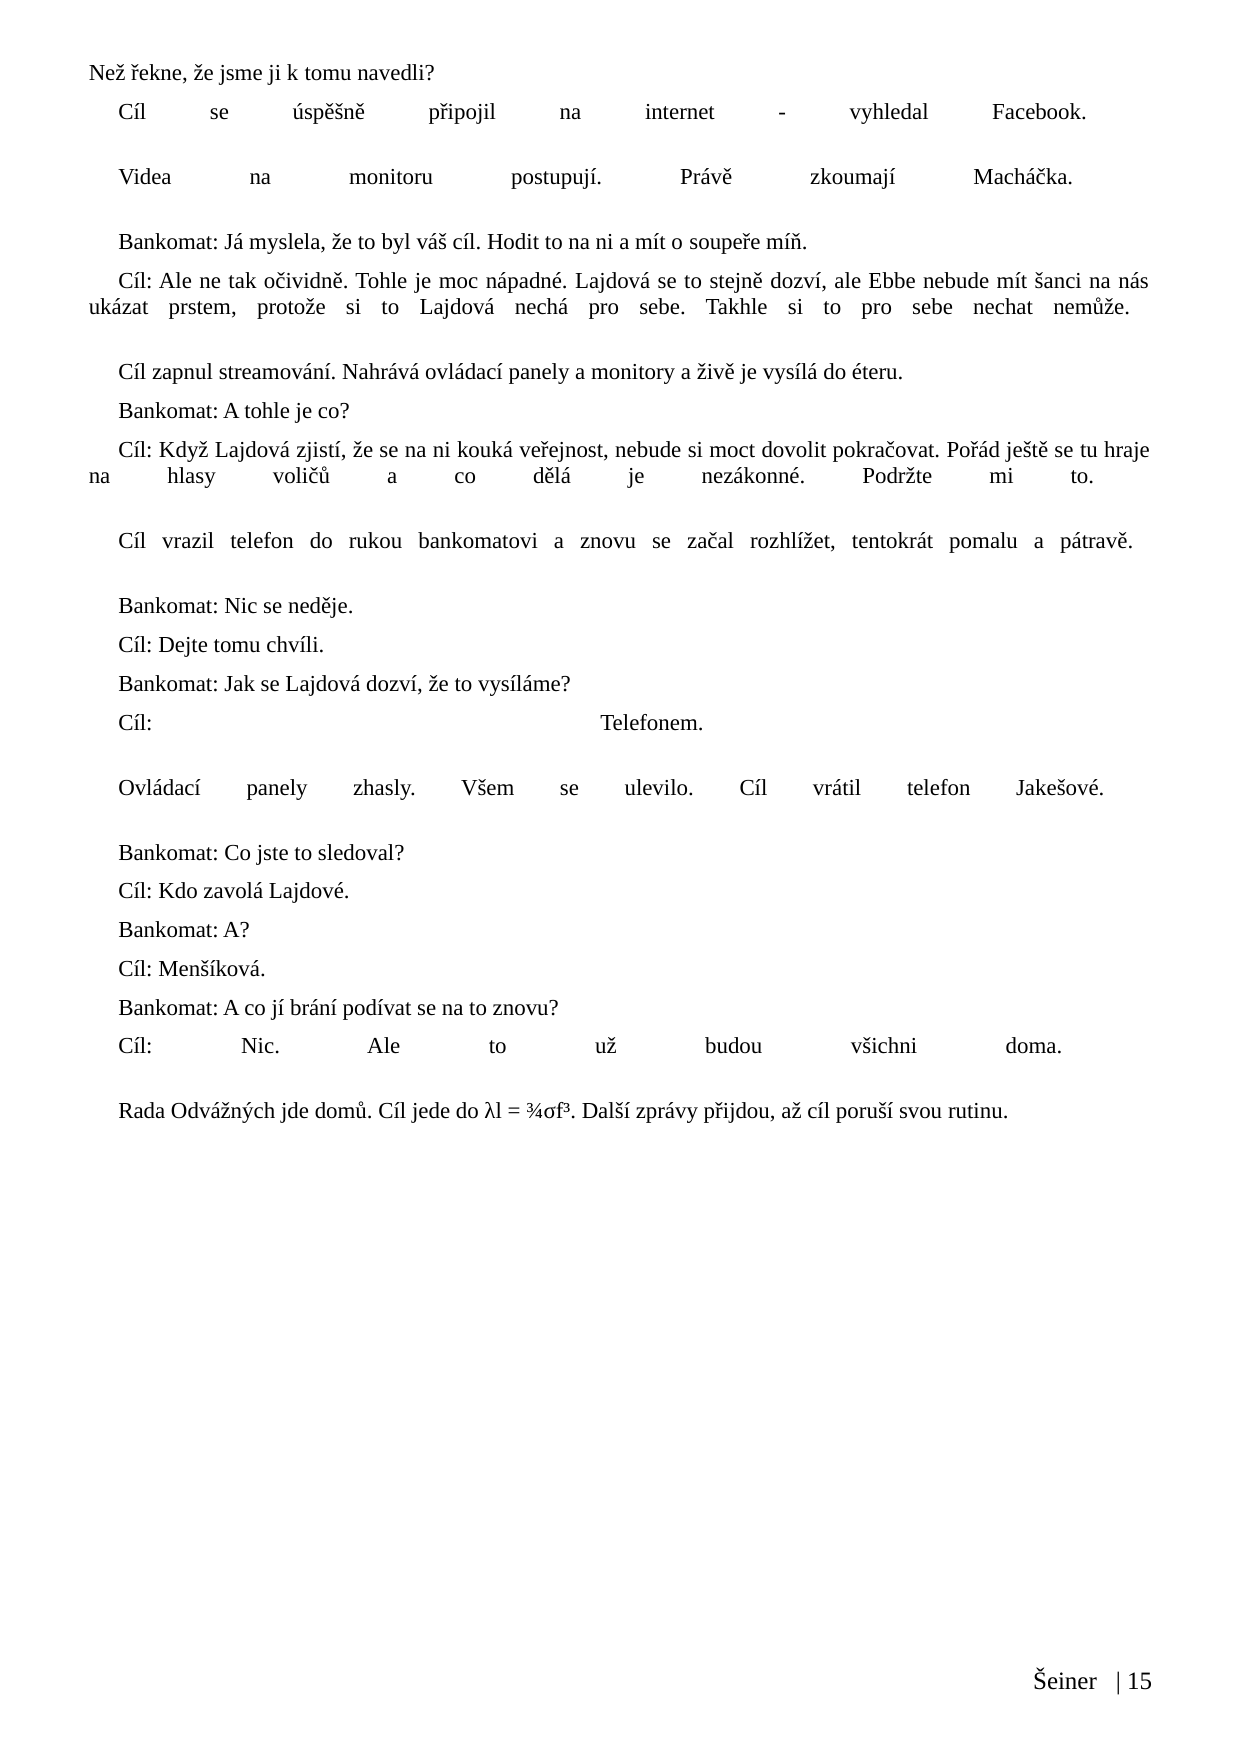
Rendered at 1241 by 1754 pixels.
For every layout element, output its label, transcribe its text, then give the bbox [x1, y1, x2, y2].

text Bankomat: A? [88, 916, 1152, 943]
text Bankomat: Co jste to sledoval? [88, 839, 1152, 865]
text Ovládací panely zhasly. Všem se ulevilo. Cíl vrátil telefon Jakešové. [88, 774, 1152, 826]
text Bankomat: A tohle je co? [88, 397, 1152, 423]
text Cíl: Kdo zavolá Lajdové. [88, 877, 1152, 904]
text Cíl se úspěšně připojil na internet - vyhledal Facebook. [88, 98, 1152, 151]
text Cíl: Nic. Ale to už budou všichni doma. [88, 1032, 1152, 1085]
text Cíl: Dejte tomu chvíli. [88, 631, 1152, 657]
text Cíl: Menšíková. [88, 955, 1152, 981]
text Bankomat: Jak se Lajdová dozví, že to vysíláme? [88, 670, 1152, 696]
text Cíl: Ale ne tak očividně. Tohle je moc nápadné. Lajdová se to stejně dozví, ale Ebbe nebude mít šanci na nás ukázat prstem, protože si to Lajdová nechá pro sebe. Takhle si to pro sebe nechat nemůže. [88, 267, 1152, 346]
text Než řekne, že jsme ji k tomu navedli? [88, 59, 1152, 85]
text Cíl vrazil telefon do rukou bankomatovi a znovu se začal rozhlížet, tentokrát pomalu a pátravě. [88, 527, 1152, 580]
text Cíl: Telefonem. [88, 708, 1152, 761]
text Cíl: Když Lajdová zjistí, že se na ni kouká veřejnost, nebude si moct dovolit pokračovat. Pořád ještě se tu hraje na hlasy voličů a co dělá je nezákonné. Podržte mi to. [88, 436, 1152, 515]
text Cíl zapnul streamování. Nahrává ovládací panely a monitory a živě je vysílá do éteru. [88, 358, 1152, 384]
text Rada Odvážných jde domů. Cíl jede do λl = ¾σf³. Další zprávy přijdou, až cíl poruší svou rutinu. [88, 1098, 1152, 1124]
text Bankomat: Já myslela, že to byl váš cíl. Hodit to na ni a mít o soupeře míň. [88, 228, 1152, 254]
text Bankomat: Nic se neděje. [88, 592, 1152, 619]
text Videa na monitoru postupují. Právě zkoumají Macháčka. [88, 163, 1152, 216]
text Bankomat: A co jí brání podívat se na to znovu? [88, 994, 1152, 1020]
